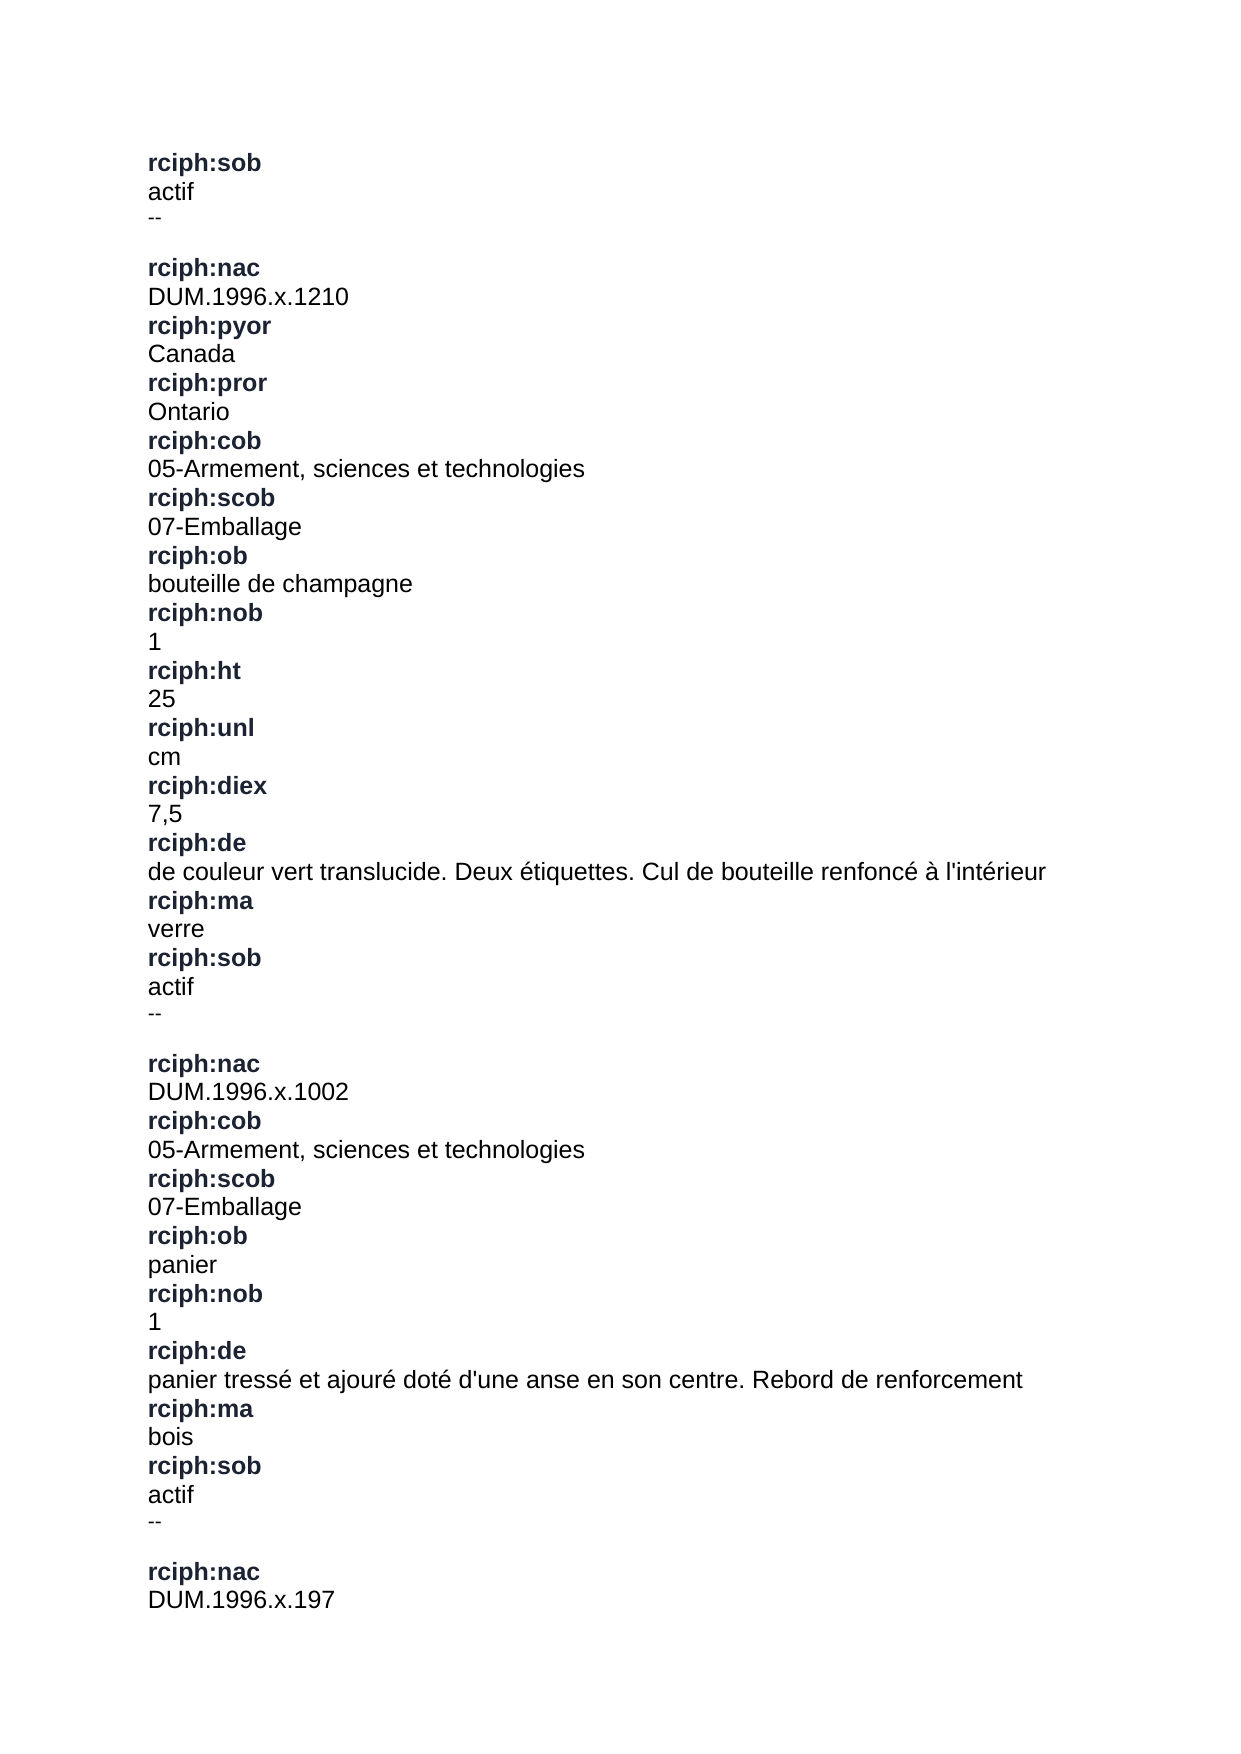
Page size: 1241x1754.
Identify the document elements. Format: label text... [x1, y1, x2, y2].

text Ontario [148, 397, 1092, 426]
text rciph:nac [148, 1048, 1092, 1077]
text panier tressé et ajouré doté d'une anse en son centre. Rebord de renforcement [148, 1365, 1092, 1393]
text rciph:nac [148, 1556, 1092, 1585]
text rciph:unl [148, 713, 1092, 742]
text bois [148, 1422, 1092, 1451]
text bouteille de champagne [148, 569, 1092, 598]
text rciph:sob [148, 148, 1092, 176]
text 07-Emballage [148, 1192, 1092, 1221]
text rciph:nob [148, 1278, 1092, 1307]
text 07-Emballage [148, 512, 1092, 541]
text 1 [148, 1307, 1092, 1336]
text rciph:de [148, 828, 1092, 857]
text -- [148, 205, 1092, 229]
text rciph:ht [148, 656, 1092, 684]
text -- [148, 1001, 1092, 1024]
text DUM.1996.x.197 [148, 1585, 1092, 1614]
text 1 [148, 627, 1092, 656]
text 25 [148, 684, 1092, 713]
text rciph:scob [148, 483, 1092, 512]
text actif [148, 176, 1092, 205]
text de couleur vert translucide. Deux étiquettes. Cul de bouteille renfoncé à l'intérieur [148, 857, 1092, 886]
text actif [148, 1480, 1092, 1508]
text 05-Armement, sciences et technologies [148, 454, 1092, 483]
text rciph:nac [148, 253, 1092, 282]
text rciph:ob [148, 1221, 1092, 1250]
text rciph:sob [148, 943, 1092, 972]
text verre [148, 914, 1092, 943]
text rciph:scob [148, 1163, 1092, 1192]
text rciph:cob [148, 426, 1092, 454]
text rciph:pyor [148, 311, 1092, 339]
text rciph:diex [148, 771, 1092, 799]
text 7,5 [148, 799, 1092, 828]
text rciph:ma [148, 886, 1092, 914]
text cm [148, 742, 1092, 771]
text rciph:nob [148, 598, 1092, 627]
text 05-Armement, sciences et technologies [148, 1135, 1092, 1163]
text Canada [148, 339, 1092, 368]
text rciph:de [148, 1336, 1092, 1365]
text panier [148, 1250, 1092, 1278]
text DUM.1996.x.1210 [148, 282, 1092, 311]
text -- [148, 1508, 1092, 1532]
text rciph:sob [148, 1451, 1092, 1480]
text rciph:ob [148, 541, 1092, 569]
text DUM.1996.x.1002 [148, 1077, 1092, 1106]
text actif [148, 972, 1092, 1001]
text rciph:cob [148, 1106, 1092, 1135]
text rciph:ma [148, 1393, 1092, 1422]
text rciph:pror [148, 368, 1092, 397]
